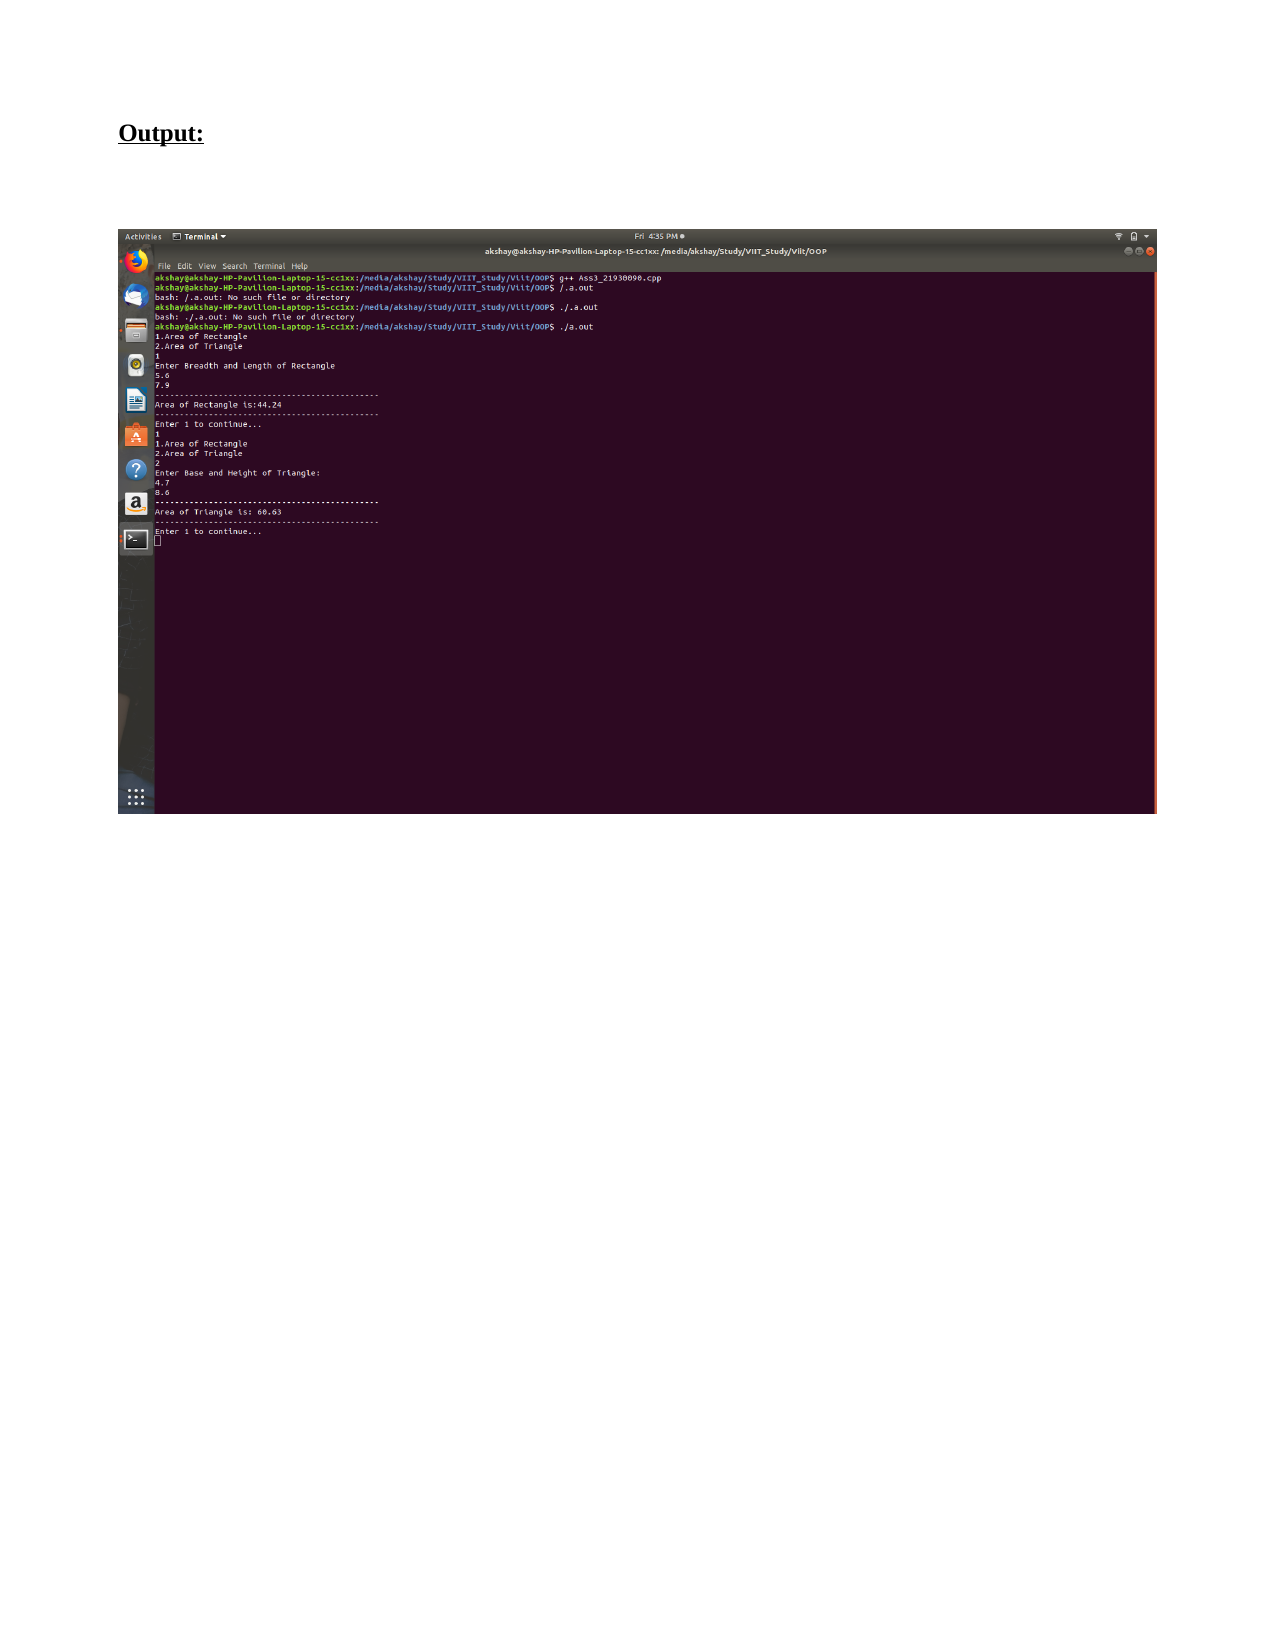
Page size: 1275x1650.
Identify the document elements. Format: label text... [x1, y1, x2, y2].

picture [118, 229, 1157, 814]
text Output: [118, 118, 1157, 147]
